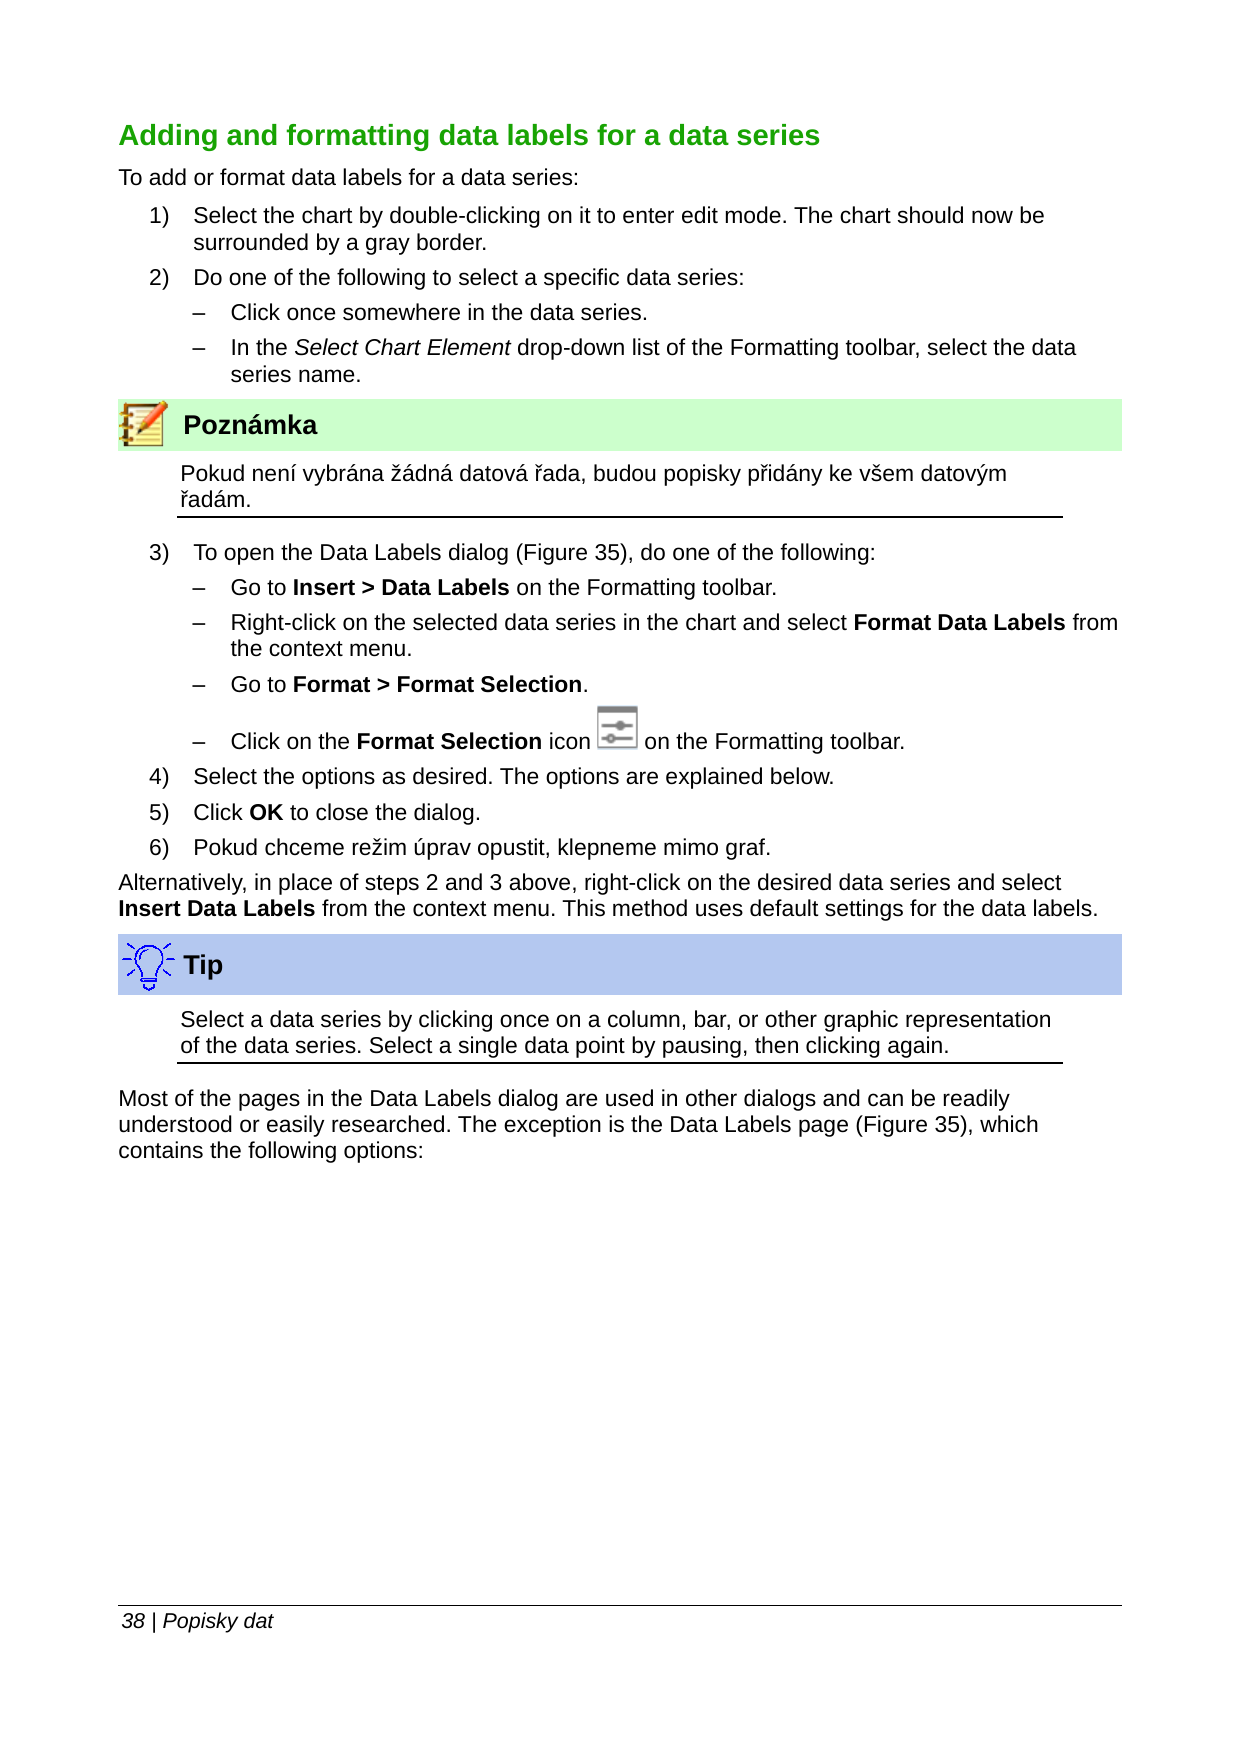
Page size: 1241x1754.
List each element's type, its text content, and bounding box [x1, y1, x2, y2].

text Pokud není vybrána žádná datová řada, budou popisky přidány ke všem datovým řadám. [177, 457, 1063, 516]
list To open the Data Labels dialog (Figure 35), do one of the following: [169, 539, 1122, 565]
text Select a data series by clicking once on a column, bar, or other graphic representation of the data series. Select a single data point by pausing, then clicking again. [177, 1003, 1063, 1062]
list Go to Format > Format Selection. [192, 671, 1122, 697]
picture [119, 399, 170, 450]
subtitle Tip [118, 934, 1122, 995]
list Select the options as desired. The options are explained below. [169, 763, 1122, 790]
list Pokud chceme režim úprav opustit, klepneme mimo graf. [169, 834, 1122, 860]
picture [119, 935, 179, 995]
list Click once somewhere in the data series. [192, 299, 1122, 325]
list Click on the Format Selection icon on the Formatting toolbar. [192, 706, 1122, 754]
subtitle Adding and formatting data labels for a data series [118, 118, 1122, 152]
subtitle Poznámka [118, 399, 1122, 451]
text Alternatively, in place of steps 2 and 3 above, right-click on the desired data series and select Insert Data Labels from the context menu. This method uses default settings for the data labels. [118, 869, 1122, 922]
picture [597, 705, 638, 750]
list Click OK to close the dialog. [169, 798, 1122, 825]
list Go to Insert > Data Labels on the Formatting toolbar. [192, 574, 1122, 600]
list Select the chart by double-clicking on it to enter edit mode. The chart should now be surrounded by a gray border. [169, 202, 1122, 255]
list In the Select Chart Element drop-down list of the Formatting toolbar, select the data series name. [192, 334, 1122, 387]
text Most of the pages in the Data Labels dialog are used in other dialogs and can be readily understood or easily researched. The exception is the Data Labels page (Figure 35), which contains the following options: [118, 1085, 1122, 1164]
list Right-click on the selected data series in the chart and select Format Data Labels from the context menu. [192, 609, 1122, 662]
list Do one of the following to select a specific data series: [169, 264, 1122, 290]
list To add or format data labels for a data series: [118, 163, 1122, 190]
